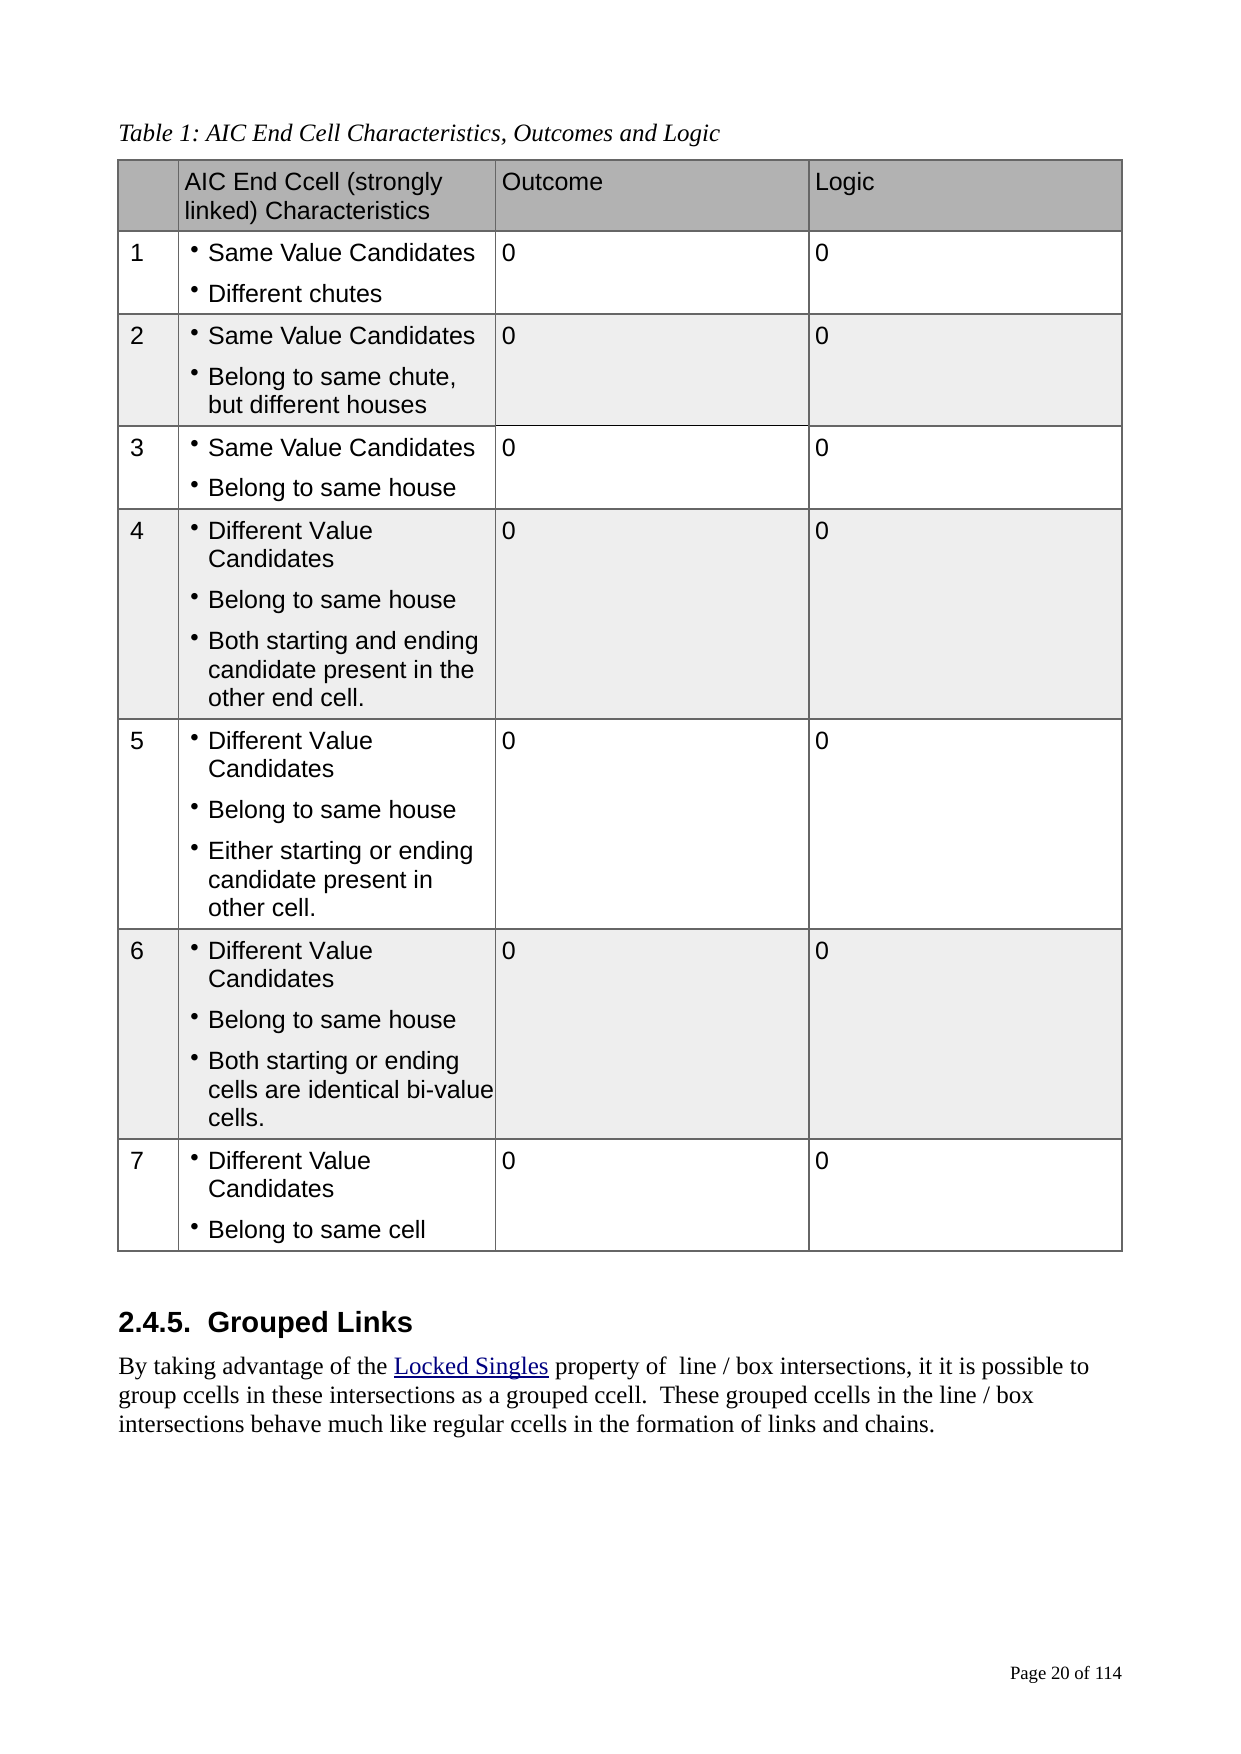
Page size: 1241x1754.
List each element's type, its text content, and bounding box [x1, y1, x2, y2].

text Table 1: AIC End Cell Characteristics, Outcomes and Logic [118, 118, 1122, 147]
table_cell 4 [119, 510, 178, 718]
table_cell Different Value Candidates Belong to same house Both starting and ending candidate present in the other end cell. [179, 510, 495, 718]
table_header Logic [810, 161, 1121, 230]
table_cell 6 [119, 930, 178, 1138]
table_cell 0 [496, 232, 808, 313]
table_cell 0 [810, 510, 1121, 718]
table_cell 2 [119, 315, 178, 425]
table_cell 0 [810, 720, 1121, 928]
table_cell Same Value Candidates Different chutes [179, 232, 495, 313]
table_header [119, 161, 178, 230]
table_cell 0 [810, 1140, 1121, 1250]
table_cell 5 [119, 720, 178, 928]
table_cell 0 [496, 315, 808, 425]
table_header Outcome [496, 161, 808, 230]
subtitle Grouped Links [118, 1305, 1122, 1339]
table_cell Same Value Candidates Belong to same house [179, 427, 495, 508]
table_cell 0 [810, 930, 1121, 1138]
table_header AIC End Ccell (strongly linked) Characteristics [179, 161, 495, 230]
table_cell Same Value Candidates Belong to same chute, but different houses [179, 315, 495, 425]
table_cell 0 [496, 1140, 808, 1250]
table_cell 0 [496, 510, 808, 718]
table_cell 0 [496, 426, 808, 508]
table_cell 0 [810, 427, 1121, 508]
table_cell 0 [496, 930, 808, 1138]
table_cell 3 [119, 427, 178, 508]
table_cell Different Value Candidates Belong to same cell [179, 1140, 495, 1250]
table_cell Different Value Candidates Belong to same house Either starting or ending candidate present in other cell. [179, 720, 495, 928]
table_cell 7 [119, 1140, 178, 1250]
text By taking advantage of the Locked Singles property of line / box intersections, it it is possible to group ccells in these intersections as a grouped ccell. These grouped ccells in the line / box intersections behave much like regular ccells in the formation of links and chains. [118, 1351, 1122, 1437]
table_cell 0 [810, 315, 1121, 425]
table_cell 1 [119, 232, 178, 313]
table_cell 0 [810, 232, 1121, 313]
table_cell Different Value Candidates Belong to same house Both starting or ending cells are identical bi-value cells. [179, 930, 495, 1138]
table_cell 0 [496, 720, 808, 928]
